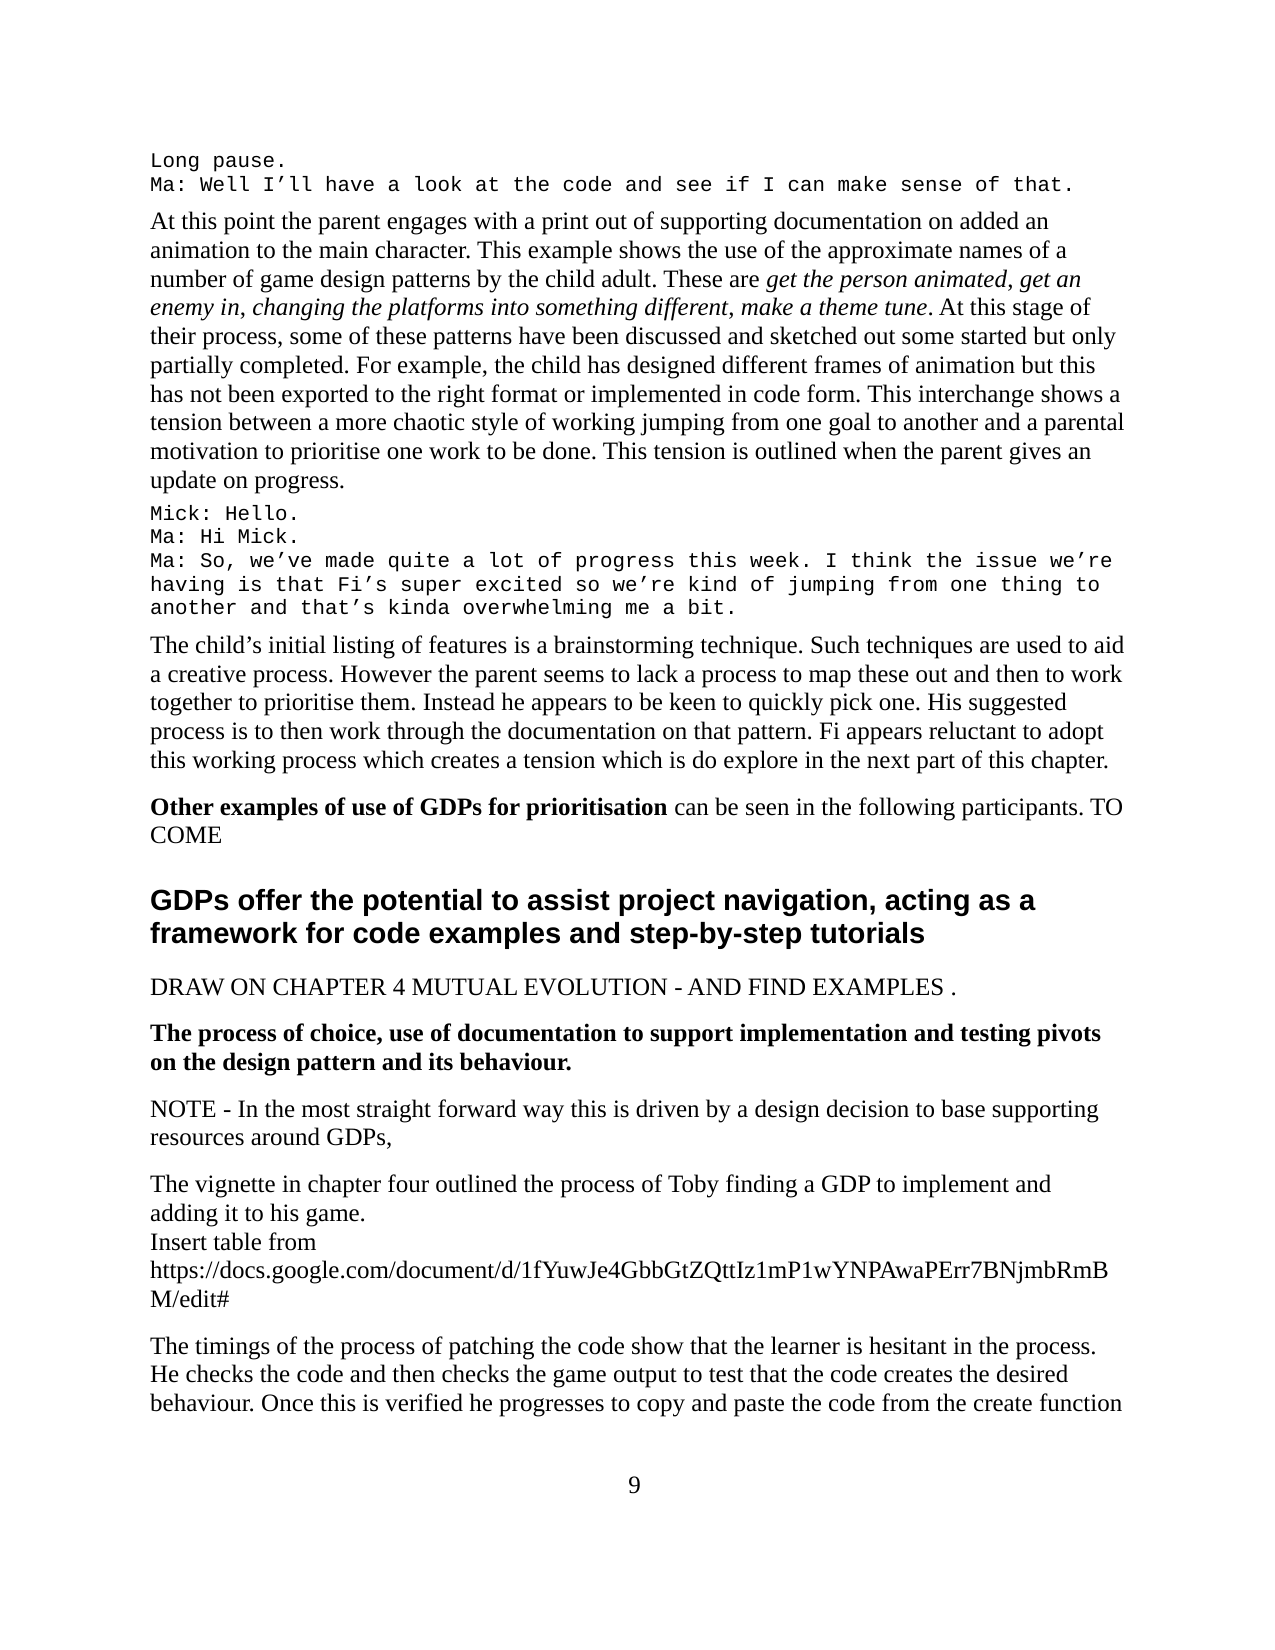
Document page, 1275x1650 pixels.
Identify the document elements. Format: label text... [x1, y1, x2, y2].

text Other examples of use of GDPs for prioritisation can be seen in the following participants. TO COME [150, 792, 1125, 849]
text At this point the parent engages with a print out of supporting documentation on added an animation to the main character. This example shows the use of the approximate names of a number of game design patterns by the child adult. These are get the person animated, get an enemy in, changing the platforms into something different, make a theme tune. At this stage of their process, some of these patterns have been discussed and sketched out some started but only partially completed. For example, the child has designed different frames of animation but this has not been exported to the right format or implemented in code form. This interchange shows a tension between a more chaotic style of working jumping from one goal to another and a parental motivation to prioritise one work to be done. This tension is outlined when the parent gives an update on progress. [150, 206, 1125, 494]
text The process of choice, use of documentation to support implementation and testing pivots on the design pattern and its behaviour. [150, 1018, 1125, 1076]
text Ma: Hi Mick. [150, 526, 1125, 550]
text NOTE - In the most straight forward way this is driven by a design decision to base supporting resources around GDPs, [150, 1094, 1125, 1151]
text Ma: So, we’ve made quite a lot of progress this week. I think the issue we’re having is that Fi’s super excited so we’re kind of jumping from one thing to another and that’s kinda overwhelming me a bit. [150, 550, 1125, 621]
text Ma: Well I’ll have a look at the code and see if I can make sense of that. [150, 174, 1125, 197]
subtitle GDPs offer the potential to assist project navigation, acting as a framework for code examples and step-by-step tutorials [150, 883, 1125, 950]
text DRAW ON CHAPTER 4 MUTUAL EVOLUTION - AND FIND EXAMPLES . [150, 972, 1125, 1000]
text The vignette in chapter four outlined the process of Toby finding a GDP to implement and adding it to his game. Insert table from https://docs.google.com/document/d/1fYuwJe4GbbGtZQttIz1mP1wYNPAwaPErr7BNjmbRmBM/edit# [150, 1169, 1125, 1313]
text Long pause. [150, 150, 1125, 174]
text The timings of the process of patching the code show that the learner is hesitant in the process. He checks the code and then checks the game output to test that the code creates the desired behaviour. Once this is verified he progresses to copy and paste the code from the create function [150, 1331, 1125, 1417]
text Mick: Hello. [150, 503, 1125, 526]
text The child’s initial listing of features is a brainstorming technique. Such techniques are used to aid a creative process. However the parent seems to lack a process to map these out and then to work together to prioritise them. Instead he appears to be keen to quickly pick one. His suggested process is to then work through the documentation on that pattern. Fi appears reluctant to adopt this working process which creates a tension which is do explore in the next part of this chapter. [150, 630, 1125, 774]
